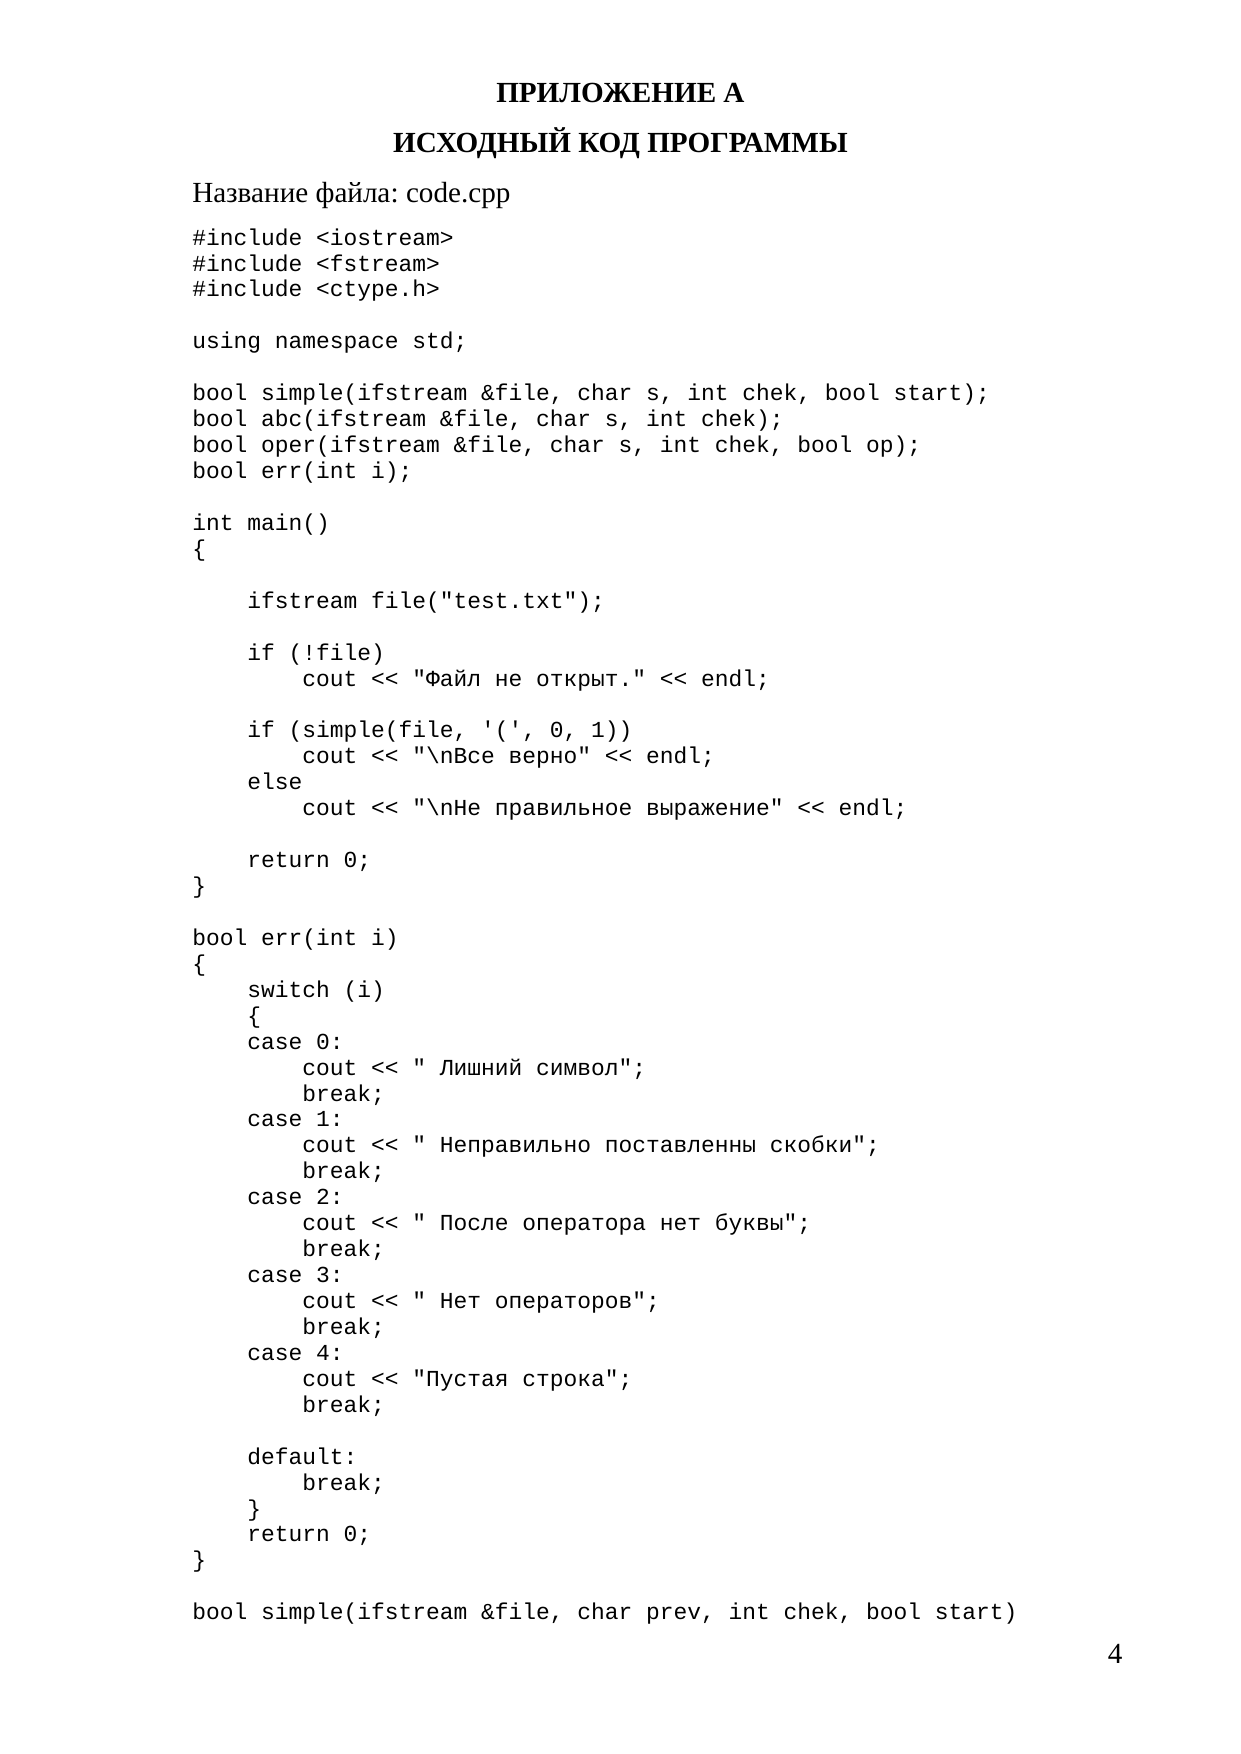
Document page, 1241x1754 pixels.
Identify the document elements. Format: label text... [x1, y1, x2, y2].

text break; [118, 1393, 1122, 1419]
text cout << "Пустая строка"; [118, 1367, 1122, 1393]
text break; [118, 1315, 1122, 1341]
text #include <fstream> [118, 252, 1122, 278]
text { [118, 537, 1122, 563]
text break; [118, 1082, 1122, 1108]
text bool abc(ifstream &file, char s, int chek); [118, 407, 1122, 433]
text case 4: [118, 1341, 1122, 1367]
text Название файла: code.cpp [118, 176, 1122, 209]
text int main() [118, 511, 1122, 537]
text break; [118, 1471, 1122, 1497]
text if (!file) [118, 641, 1122, 667]
text bool err(int i) [118, 926, 1122, 952]
subtitle Приложение А Исходный код программы [118, 75, 1122, 159]
text else [118, 771, 1122, 797]
text } [118, 1497, 1122, 1523]
text cout << "\nВсе верно" << endl; [118, 745, 1122, 771]
text } [118, 1549, 1122, 1575]
text cout << " Неправильно поставленны скобки"; [118, 1134, 1122, 1160]
text if (simple(file, '(', 0, 1)) [118, 719, 1122, 745]
text using namespace std; [118, 330, 1122, 356]
text { [118, 952, 1122, 978]
text bool simple(ifstream &file, char s, int chek, bool start); [118, 382, 1122, 407]
text cout << " После оператора нет буквы"; [118, 1212, 1122, 1237]
text ifstream file("test.txt"); [118, 589, 1122, 615]
text default: [118, 1445, 1122, 1471]
text cout << "Файл не открыт." << endl; [118, 667, 1122, 693]
text break; [118, 1160, 1122, 1186]
text case 0: [118, 1030, 1122, 1056]
text } [118, 874, 1122, 900]
text #include <ctype.h> [118, 278, 1122, 304]
text cout << " Лишний символ"; [118, 1056, 1122, 1082]
text return 0; [118, 1523, 1122, 1549]
text switch (i) [118, 978, 1122, 1004]
text break; [118, 1237, 1122, 1263]
text #include <iostream> [118, 226, 1122, 252]
text bool err(int i); [118, 459, 1122, 485]
text { [118, 1004, 1122, 1030]
text cout << " Нет операторов"; [118, 1289, 1122, 1315]
text case 2: [118, 1186, 1122, 1212]
text return 0; [118, 848, 1122, 874]
text case 1: [118, 1108, 1122, 1134]
text bool simple(ifstream &file, char prev, int chek, bool start) [118, 1601, 1122, 1627]
text bool oper(ifstream &file, char s, int chek, bool op); [118, 433, 1122, 459]
text cout << "\nНе правильное выражение" << endl; [118, 797, 1122, 822]
text case 3: [118, 1263, 1122, 1289]
